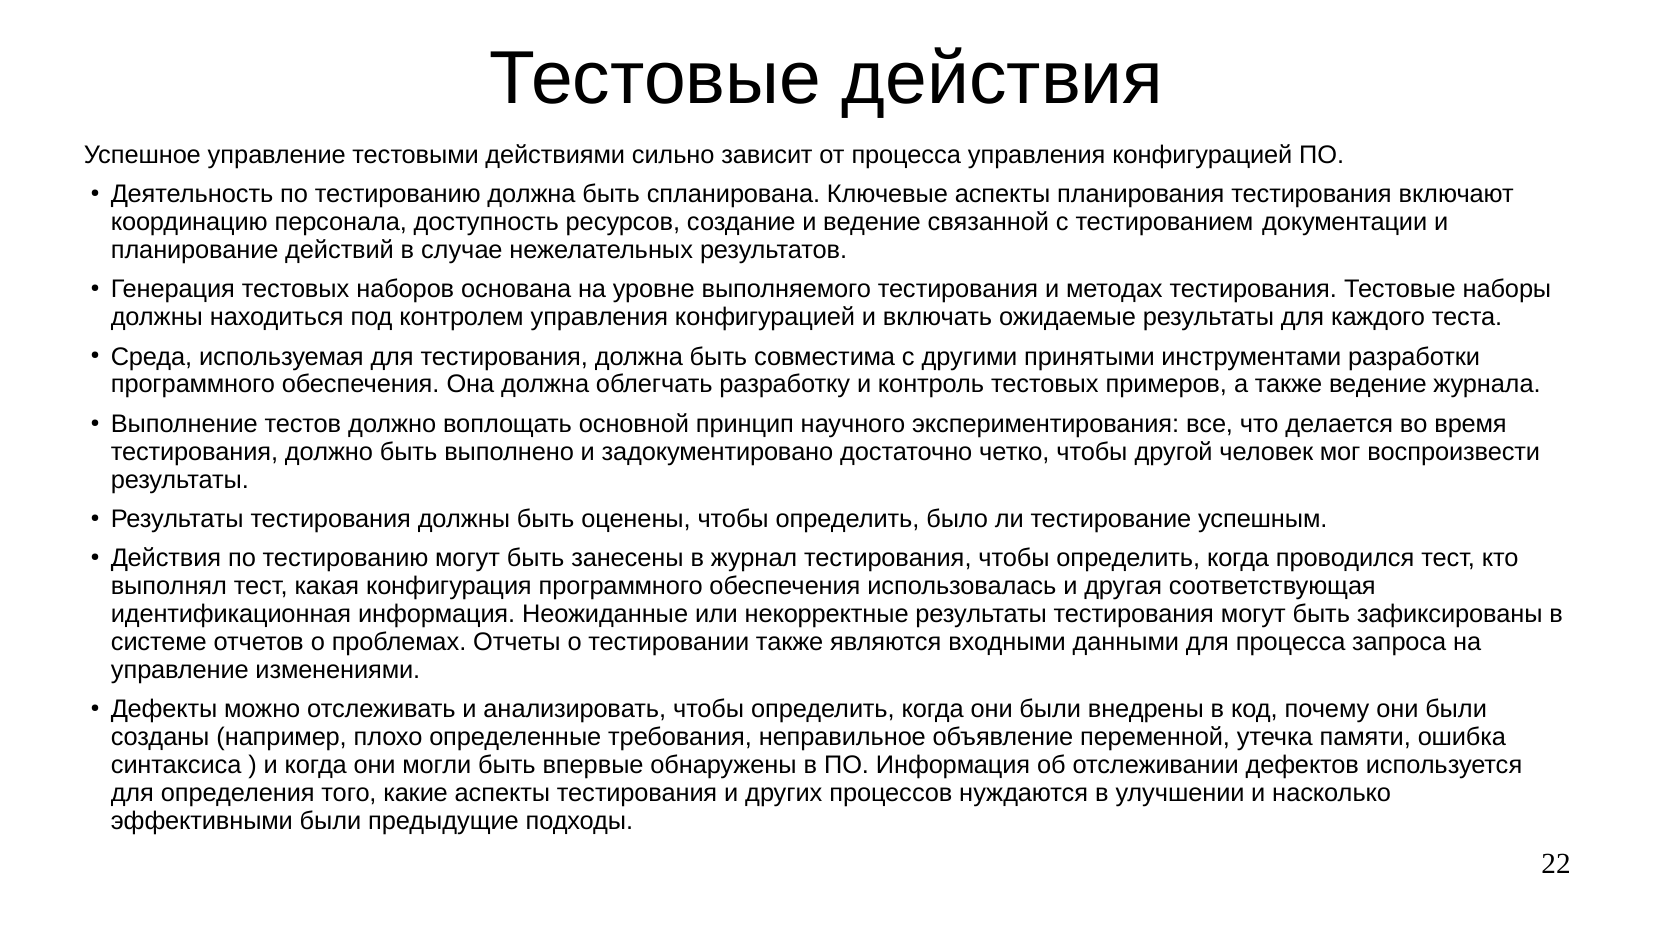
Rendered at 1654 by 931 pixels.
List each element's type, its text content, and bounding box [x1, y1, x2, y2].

title Тестовые действия [82, 35, 1571, 120]
list Успешное управление тестовыми действиями сильно зависит от процесса управления конфигурацией ПО. Деятельность по тестированию должна быть спланирована. Ключевые аспекты планирования тестирования включают координацию персонала, доступность ресурсов, создание и ведение связанной с тестированием документации и планирование действий в случае нежелательных результатов. Генерация тестовых наборов основана на уровне выполняемого тестирования и методах тестирования. Тестовые наборы должны находиться под контролем управления конфигурацией и включать ожидаемые результаты для каждого теста. Среда, используемая для тестирования, должна быть совместима с другими принятыми инструментами разработки программного обеспечения. Она должна облегчать разработку и контроль тестовых примеров, а также ведение журнала. Выполнение тестов должно воплощать основной принцип научного экспериментирования: все, что делается во время тестирования, должно быть выполнено и задокументировано достаточно четко, чтобы другой человек мог воспроизвести результаты. Результаты тестирования должны быть оценены, чтобы определить, было ли тестирование успешным. Действия по тестированию могут быть занесены в журнал тестирования, чтобы определить, когда проводился тест, кто выполнял тест, какая конфигурация программного обеспечения использовалась и другая соответствующая идентификационная информация. Неожиданные или некорректные результаты тестирования могут быть зафиксированы в системе отчетов о проблемах. Отчеты о тестировании также являются входными данными для процесса запроса на управление изменениями. Дефекты можно отслеживать и анализировать, чтобы определить, когда они были внедрены в код, почему они были созданы (например, плохо определенные требования, неправильное объявление переменной, утечка памяти, ошибка синтаксиса ) и когда они могли быть впервые обнаружены в ПО. Информация об отслеживании дефектов используется для определения того, какие аспекты тестирования и других процессов нуждаются в улучшении и насколько эффективными были предыдущие подходы. [83, 140, 1572, 886]
